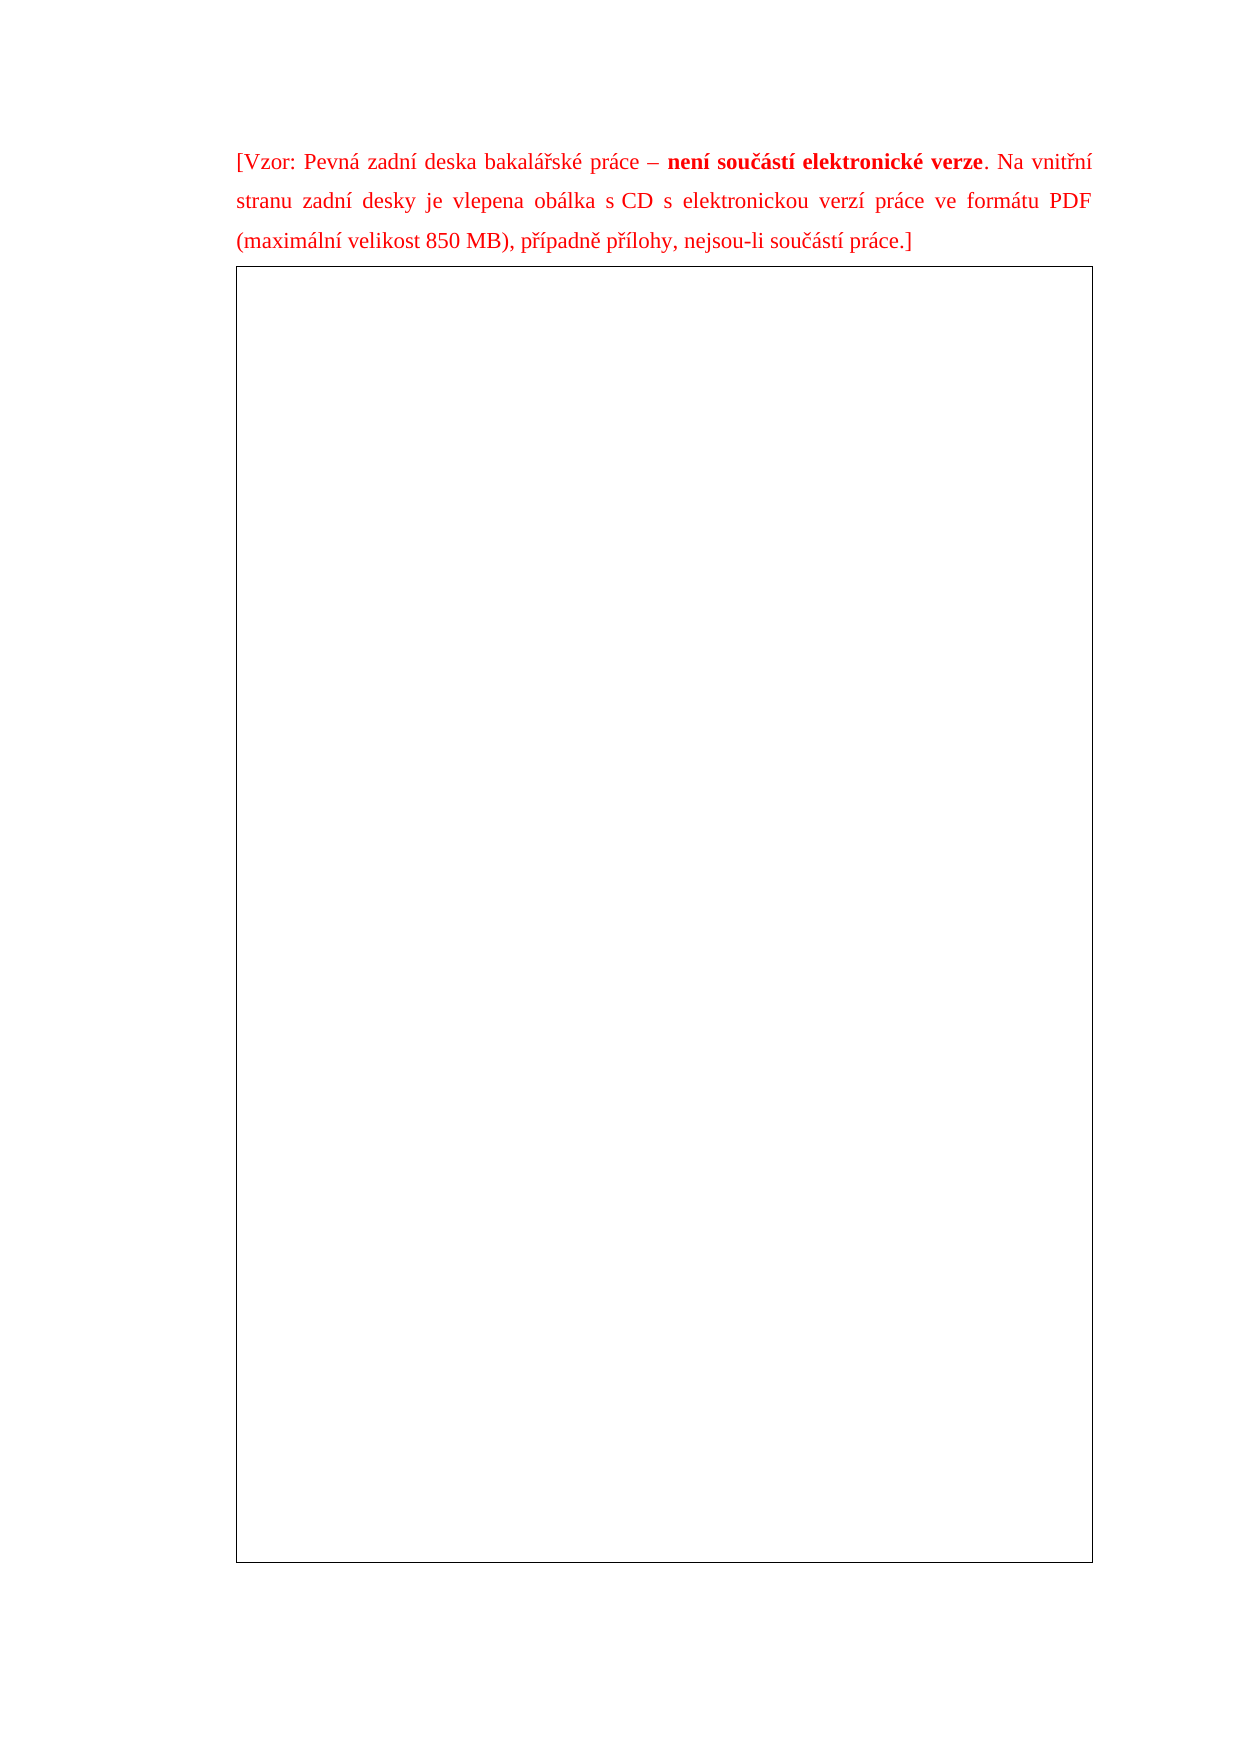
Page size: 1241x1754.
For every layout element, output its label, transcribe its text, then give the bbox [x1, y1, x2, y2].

text [Vzor: Pevná zadní deska bakalářské práce – není součástí elektronické verze. Na vnitřní stranu zadní desky je vlepena obálka s CD s elektronickou verzí práce ve formátu PDF (maximální velikost 850 MB), případně přílohy, nejsou-li součástí práce.] [236, 148, 1092, 253]
